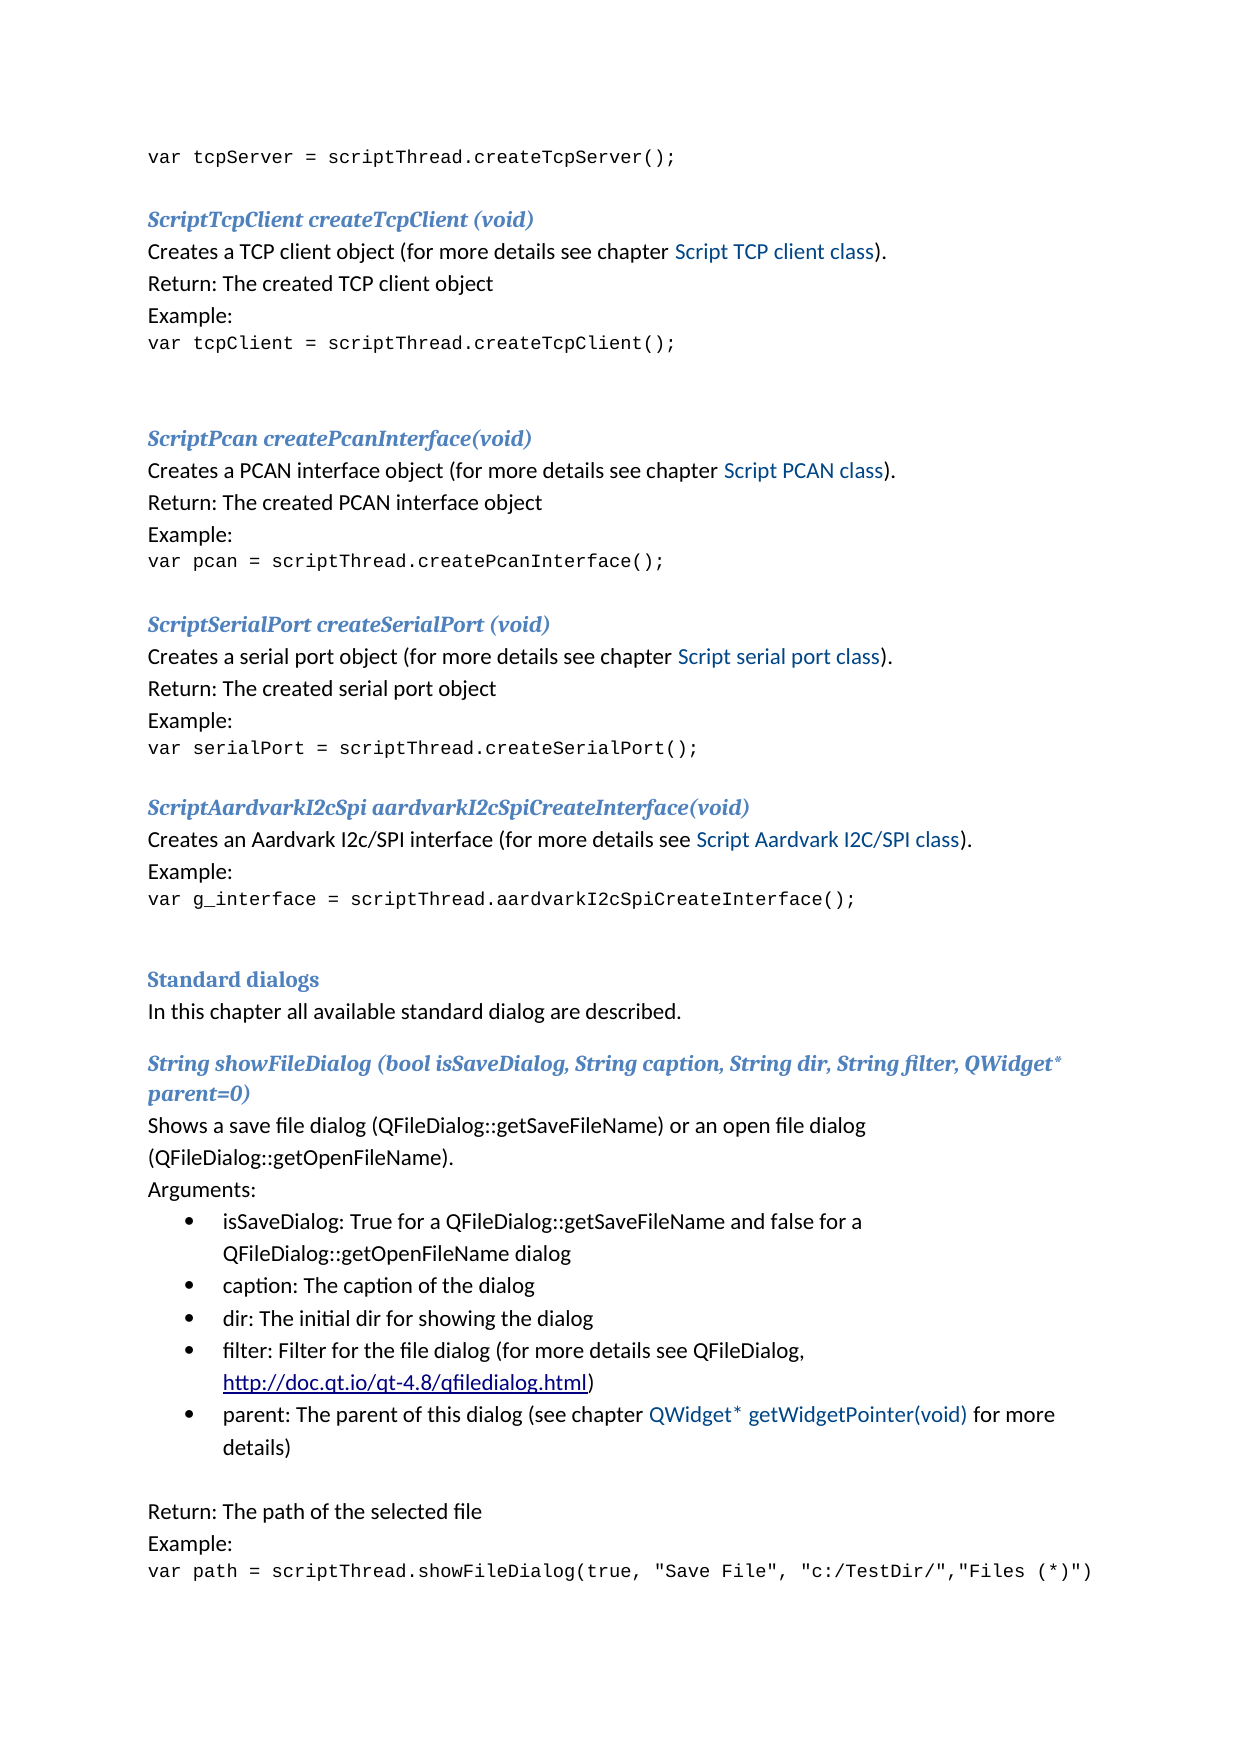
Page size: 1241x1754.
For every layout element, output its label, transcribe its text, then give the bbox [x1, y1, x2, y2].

text Return: The path of the selected file [148, 1497, 1093, 1525]
text Example: [148, 520, 1093, 548]
text Return: The created TCP client object [148, 269, 1093, 297]
list caption: The caption of the dialog [185, 1272, 1093, 1300]
text Return: The created serial port object [148, 674, 1093, 702]
text Shows a save file dialog (QFileDialog::getSaveFileName) or an open file dialog (QFileDialog::getOpenFileName). [148, 1111, 1093, 1171]
subtitle String showFileDialog (bool isSaveDialog, String caption, String dir, String filter, QWidget* parent=0) [148, 1050, 1093, 1107]
text var path = scriptThread.showFileDialog(true, "Save File", "c:/TestDir/","Files (*)") [148, 1561, 1093, 1583]
subtitle ScriptPcan createPcanInterface(void) [148, 426, 1093, 452]
text Return: The created PCAN interface object [148, 488, 1093, 516]
text Example: [148, 1529, 1093, 1557]
subtitle Standard dialogs [148, 967, 1093, 993]
text var pcan = scriptThread.createPcanInterface(); [148, 552, 1093, 573]
list parent: The parent of this dialog (see chapter QWidget* getWidgetPointer(void) for more details) [185, 1400, 1093, 1461]
list dir: The initial dir for showing the dialog [185, 1304, 1093, 1332]
text Example: [148, 302, 1093, 330]
text Creates a serial port object (for more details see chapter Script serial port class). [148, 642, 1093, 670]
list filter: Filter for the file dialog (for more details see QFileDialog, http://doc.qt.io/qt-4.8/qfiledialog.html) [185, 1336, 1093, 1396]
text Creates a PCAN interface object (for more details see chapter Script PCAN class). [148, 456, 1093, 484]
text Creates a TCP client object (for more details see chapter Script TCP client class). [148, 237, 1093, 265]
text var serialPort = scriptThread.createSerialPort(); [148, 738, 1093, 760]
text var g_interface = scriptThread.aardvarkI2cSpiCreateInterface(); [148, 890, 1093, 911]
text In this chapter all available standard dialog are described. [148, 997, 1093, 1025]
text var tcpServer = scriptThread.createTcpServer(); [148, 148, 1093, 169]
text Arguments: [148, 1175, 1093, 1203]
text Example: [148, 706, 1093, 734]
subtitle ScriptSerialPort createSerialPort (void) [148, 612, 1093, 638]
text Creates an Aardvark I2c/SPI interface (for more details see Script Aardvark I2C/SPI class). [148, 825, 1093, 853]
list isSaveDialog: True for a QFileDialog::getSaveFileName and false for a QFileDialog::getOpenFileName dialog [185, 1207, 1093, 1267]
text Example: [148, 857, 1093, 886]
subtitle ScriptAardvarkI2cSpi aardvarkI2cSpiCreateInterface(void) [148, 795, 1093, 821]
subtitle ScriptTcpClient createTcpClient (void) [148, 207, 1093, 233]
text var tcpClient = scriptThread.createTcpClient(); [148, 334, 1093, 355]
